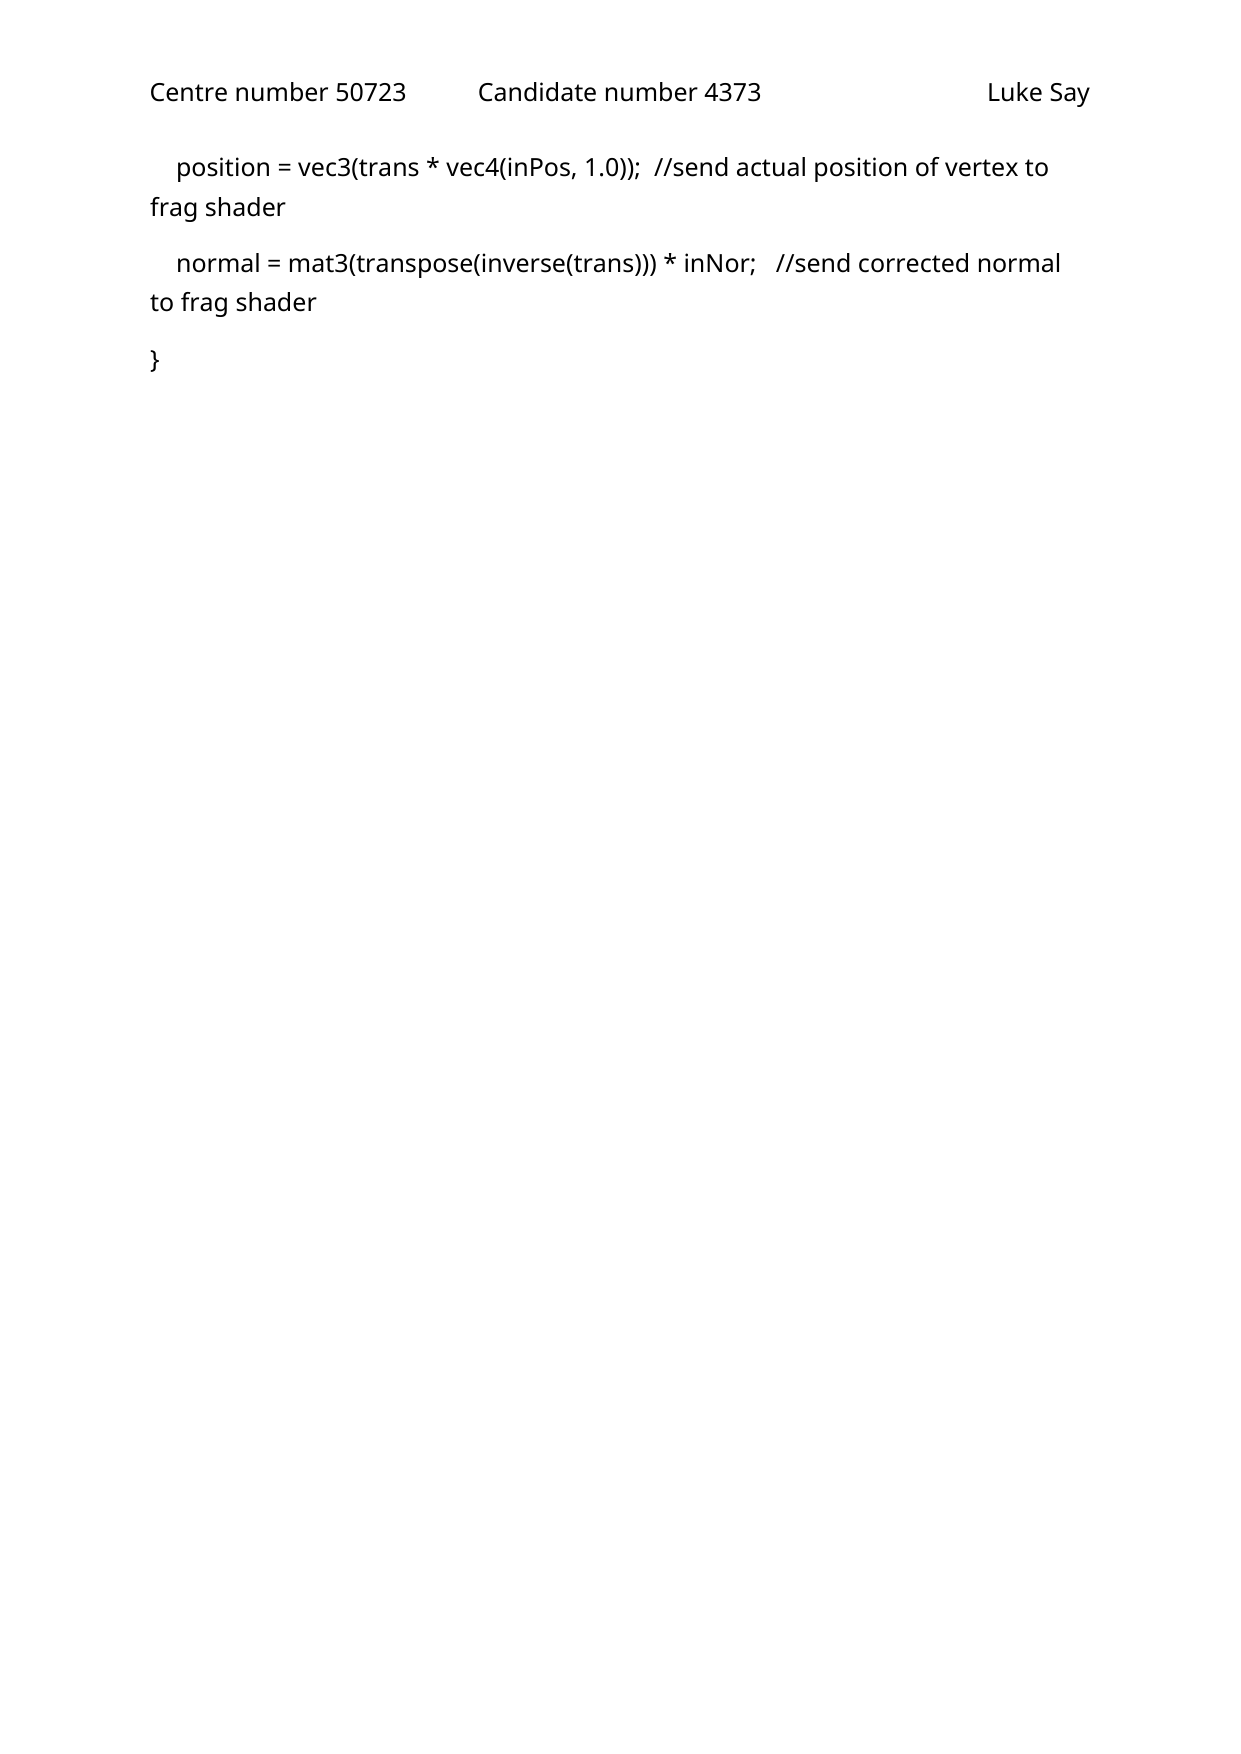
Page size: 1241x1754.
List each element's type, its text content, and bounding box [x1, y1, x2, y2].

text position = vec3(trans * vec4(inPos, 1.0)); //send actual position of vertex to frag shader [150, 150, 1090, 223]
text normal = mat3(transpose(inverse(trans))) * inNor; //send corrected normal to frag shader [150, 246, 1090, 319]
text } [150, 341, 1090, 375]
